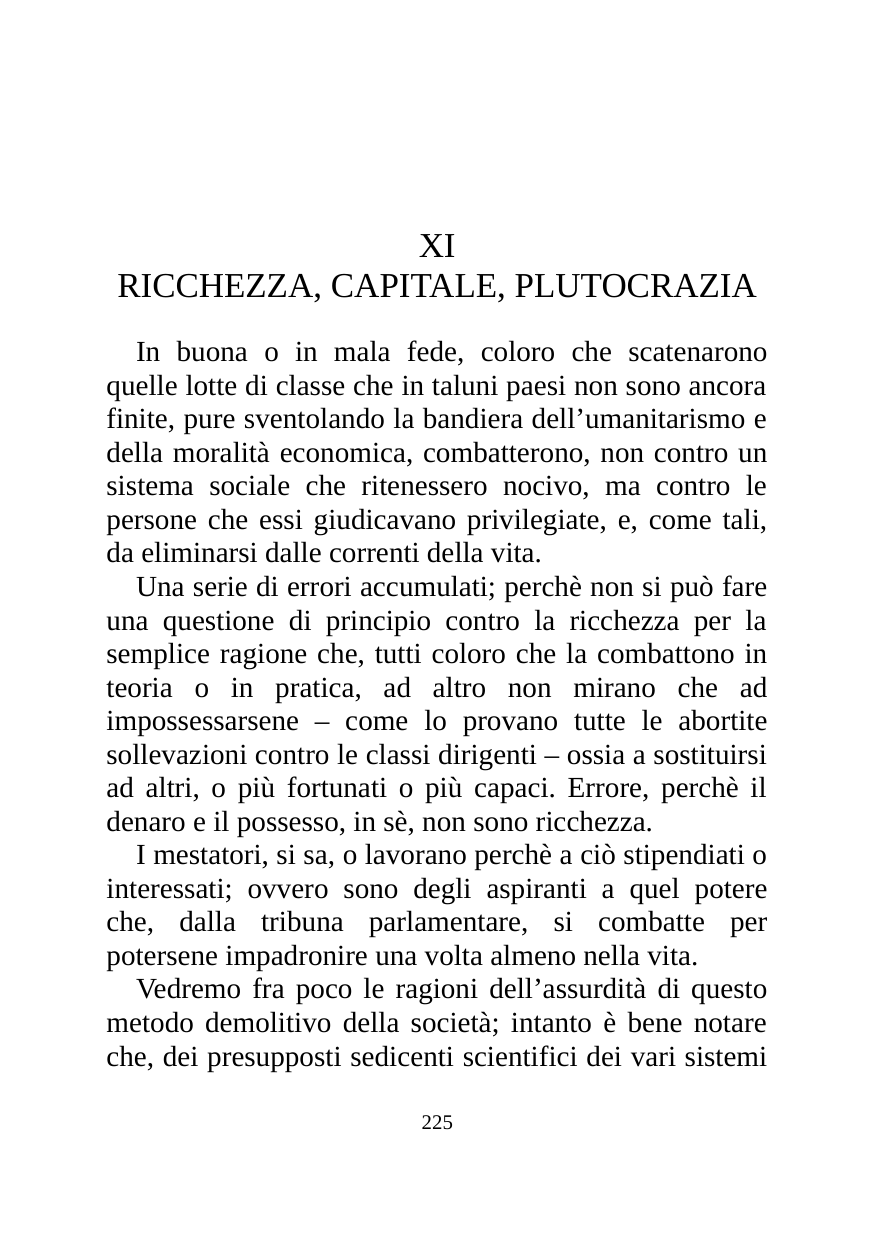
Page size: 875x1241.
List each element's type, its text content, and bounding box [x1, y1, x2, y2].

text Una serie di errori accumulati; perchè non si può fare una questione di principio contro la ricchezza per la semplice ragione che, tutti coloro che la combattono in teoria o in pratica, ad altro non mirano che ad impossessarsene – come lo provano tutte le abortite sollevazioni contro le classi dirigenti – ossia a sostituirsi ad altri, o più fortunati o più capaci. Errore, perchè il denaro e il possesso, in sè, non sono ricchezza. [106, 569, 768, 837]
text I mestatori, si sa, o lavorano perchè a ciò stipendiati o interessati; ovvero sono degli aspiranti a quel potere che, dalla tribuna parlamentare, si combatte per potersene impadronire una volta almeno nella vita. [106, 837, 768, 972]
subtitle XI RICCHEZZA, CAPITALE, PLUTOCRAZIA [106, 224, 768, 305]
text In buona o in mala fede, coloro che scatenarono quelle lotte di classe che in taluni paesi non sono ancora finite, pure sventolando la bandiera dell’umanitarismo e della moralità economica, combatterono, non contro un sistema sociale che ritenessero nocivo, ma contro le persone che essi giudicavano privilegiate, e, come tali, da eliminarsi dalle correnti della vita. [106, 334, 768, 569]
text Vedremo fra poco le ragioni dell’assurdità di questo metodo demolitivo della società; intanto è bene notare che, dei presupposti sedicenti scientifici dei vari sistemi [106, 972, 768, 1072]
